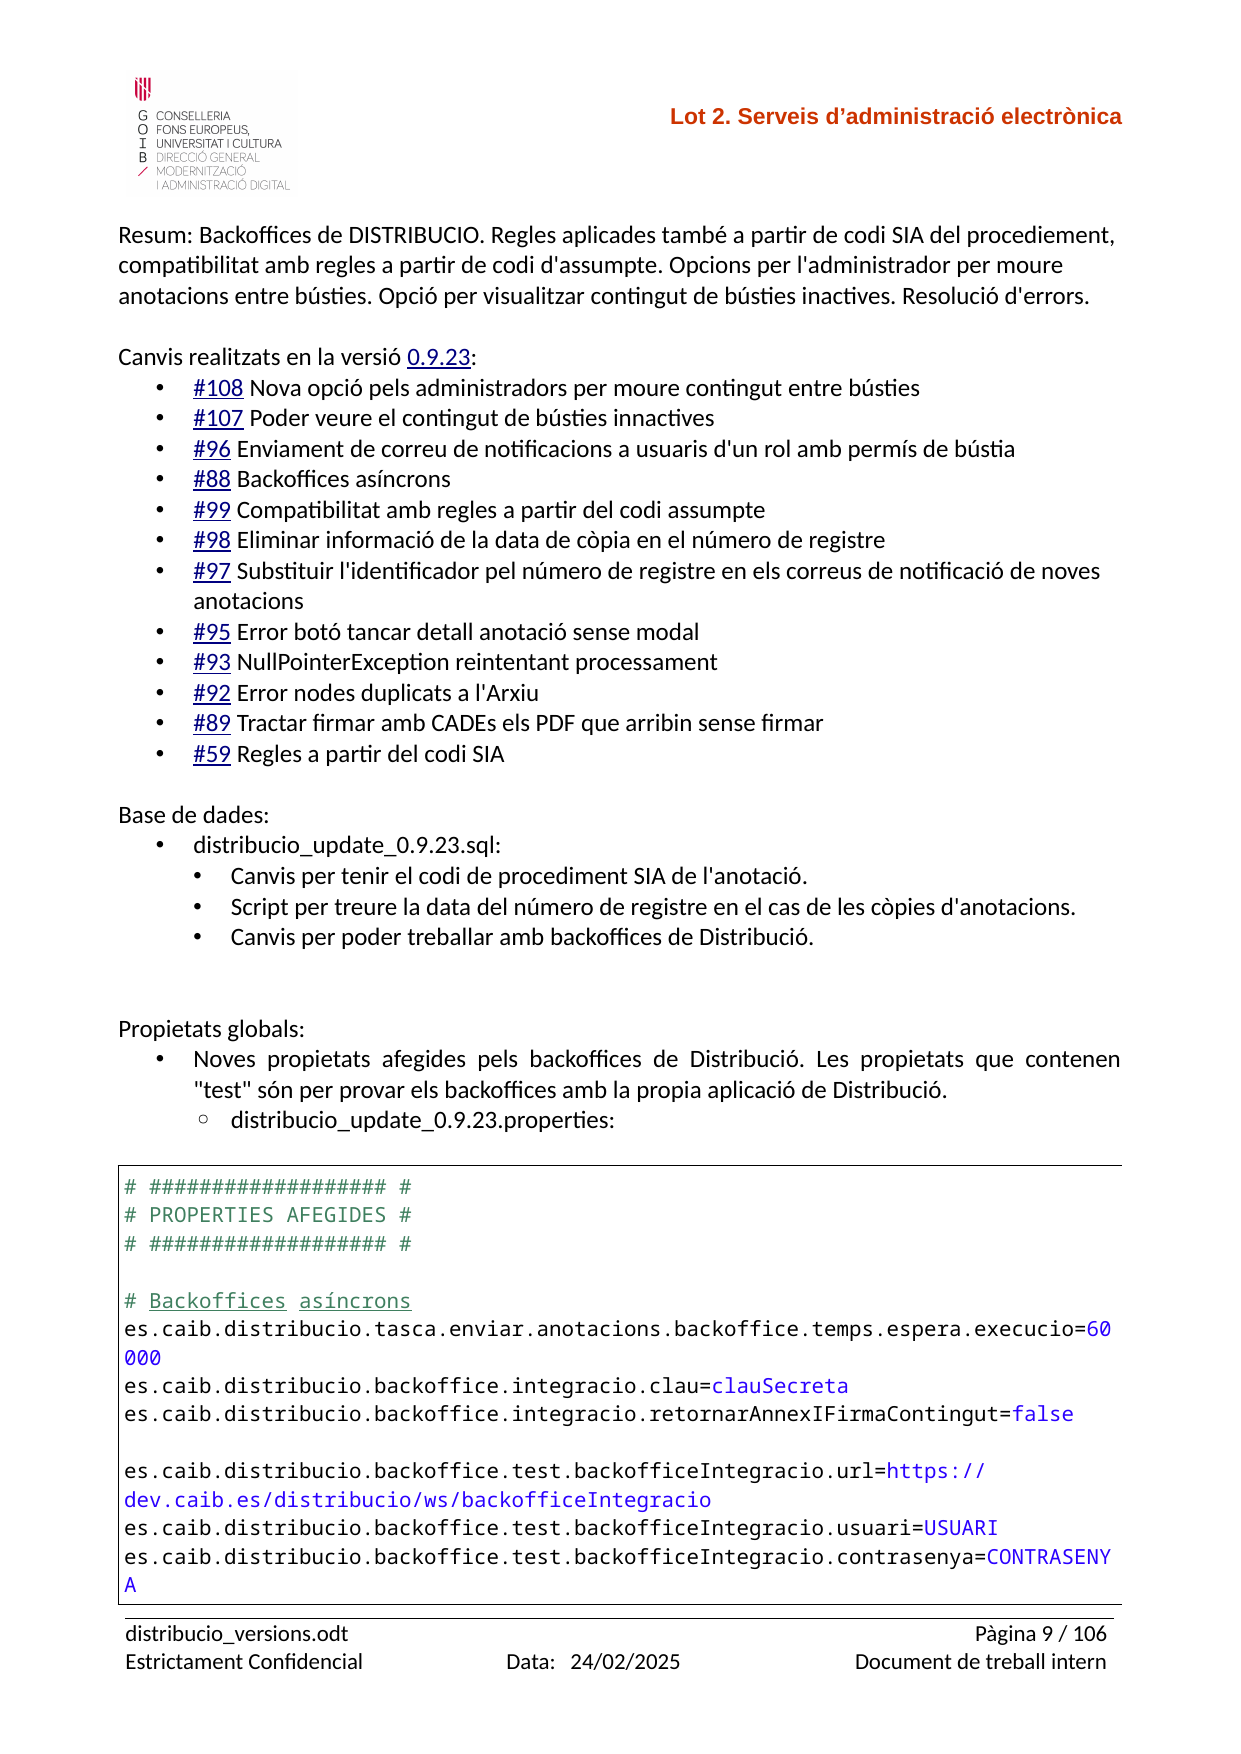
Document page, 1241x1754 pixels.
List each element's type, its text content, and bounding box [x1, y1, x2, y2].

text Base de dades: [118, 799, 1122, 829]
list #107 Poder veure el contingut de bústies innactives [156, 402, 1122, 433]
list #89 Tractar firmar amb CADEs els PDF que arribin sense firmar [156, 707, 1122, 738]
list Script per treure la data del número de registre en el cas de les còpies d'anotacions. [193, 891, 1122, 921]
list distribucio_update_0.9.23.properties: [193, 1104, 1122, 1135]
list #88 Backoffices asíncrons [156, 463, 1122, 494]
list Noves propietats afegides pels backoffices de Distribució. Les propietats que contenen "test" són per provar els backoffices amb la propia aplicació de Distribució. [156, 1043, 1122, 1104]
list Canvis per tenir el codi de procediment SIA de l'anotació. [193, 860, 1122, 891]
list #96 Enviament de correu de notificacions a usuaris d'un rol amb permís de bústia [156, 433, 1122, 463]
list #95 Error botó tancar detall anotació sense modal [156, 616, 1122, 646]
list #99 Compatibilitat amb regles a partir del codi assumpte [156, 494, 1122, 524]
table_header # ################### # # PROPERTIES AFEGIDES # # ################### # # Backoffices asíncrons es.caib.distribucio.tasca.enviar.anotacions.backoffice.temps.espera.execucio=60000 es.caib.distribucio.backoffice.integracio.clau=clauSecreta es.caib.distribucio.backoffice.integracio.retornarAnnexIFirmaContingut=false es.caib.distribucio.backoffice.test.backofficeIntegracio.url=https://dev.caib.es/distribucio/ws/backofficeIntegracio es.caib.distribucio.backoffice.test.backofficeIntegracio.usuari=USUARI es.caib.distribucio.backoffice.test.backofficeIntegracio.contrasenya=CONTRASENYA [119, 1166, 1122, 1604]
text Canvis realitzats en la versió 0.9.23: [118, 341, 1122, 372]
list #93 NullPointerException reintentant processament [156, 646, 1122, 677]
text Propietats globals: [118, 1013, 1122, 1043]
text Resum: Backoffices de DISTRIBUCIO. Regles aplicades també a partir de codi SIA del procediement, compatibilitat amb regles a partir de codi d'assumpte. Opcions per l'administrador per moure anotacions entre bústies. Opció per visualitzar contingut de bústies inactives. Resolució d'errors. [118, 219, 1122, 311]
list distribucio_update_0.9.23.sql: [156, 829, 1122, 860]
list Canvis per poder treballar amb backoffices de Distribució. [193, 921, 1122, 952]
list #97 Substituir l'identificador pel número de registre en els correus de notificació de noves anotacions [156, 555, 1122, 616]
list #98 Eliminar informació de la data de còpia en el número de registre [156, 524, 1122, 555]
list #59 Regles a partir del codi SIA [156, 738, 1122, 768]
list #108 Nova opció pels administradors per moure contingut entre bústies [156, 372, 1122, 402]
picture [126, 70, 299, 197]
list #92 Error nodes duplicats a l'Arxiu [156, 677, 1122, 707]
